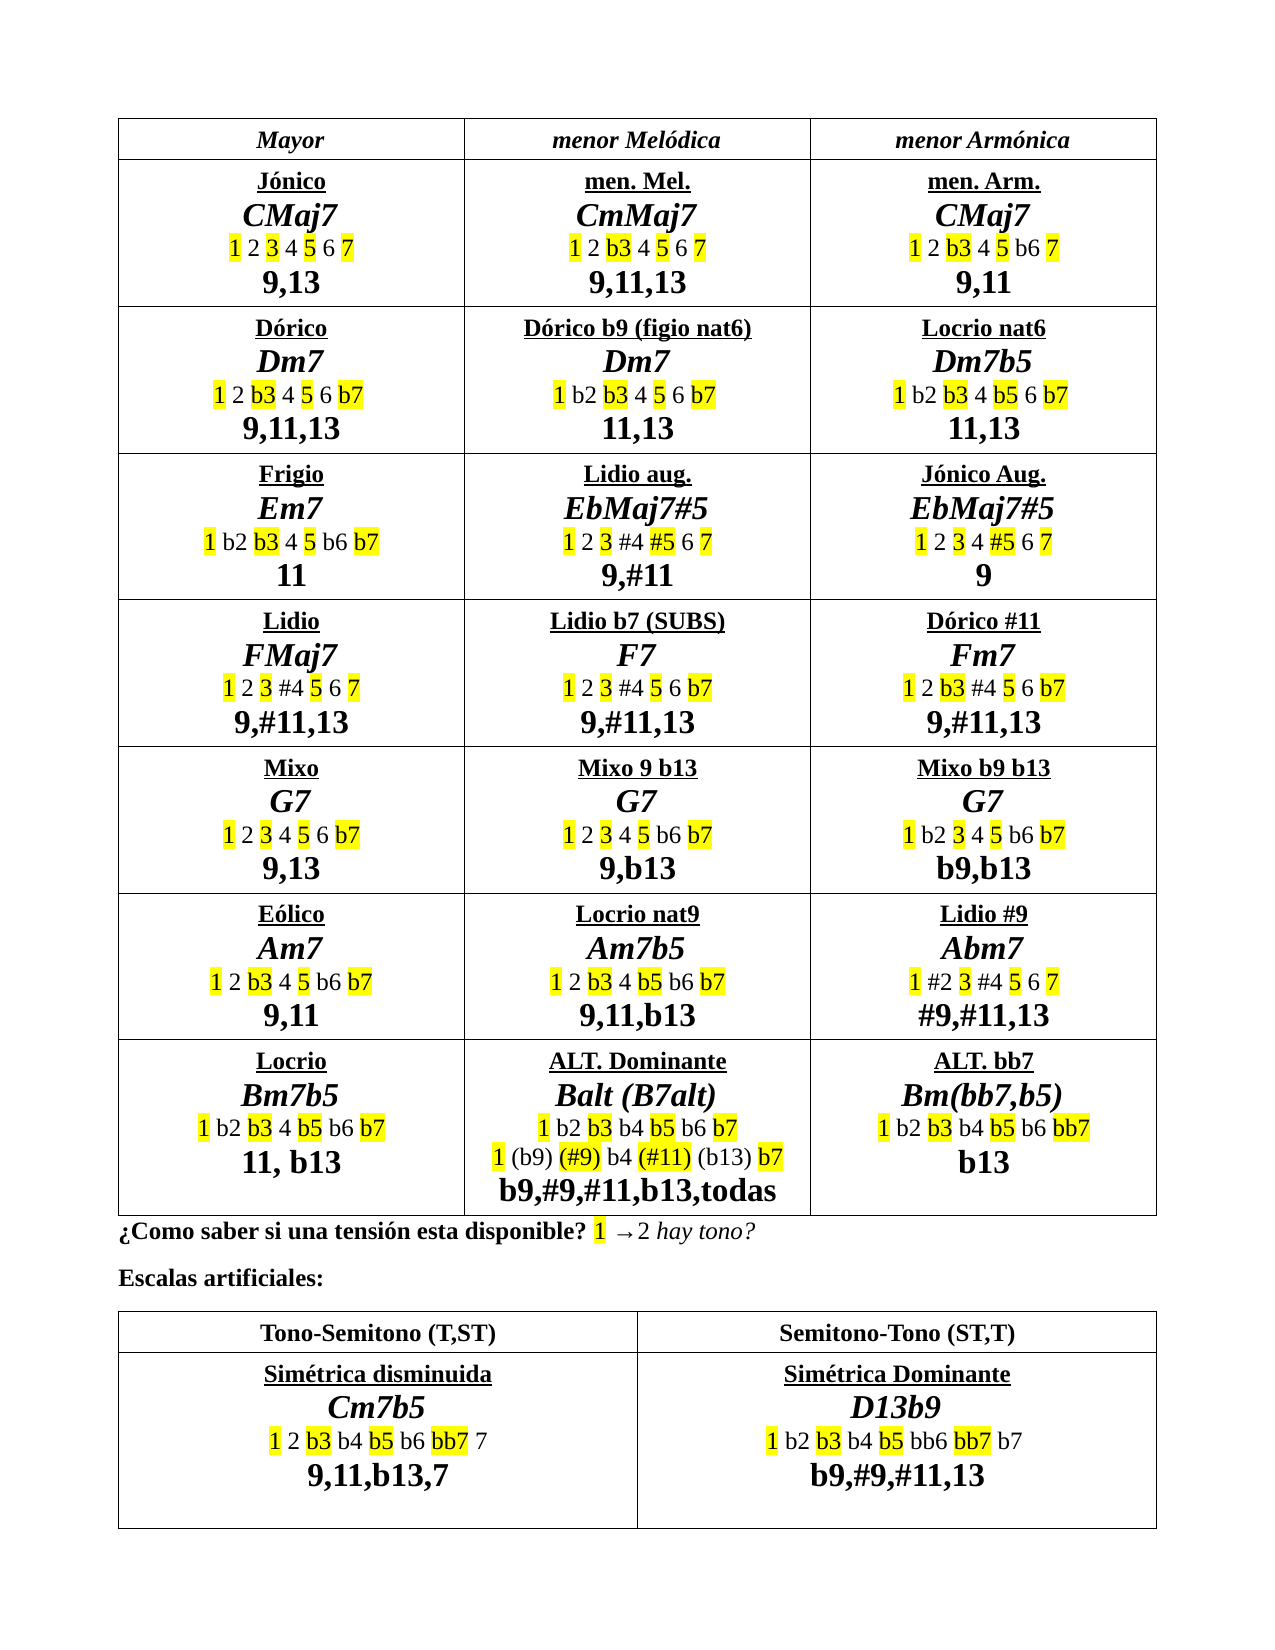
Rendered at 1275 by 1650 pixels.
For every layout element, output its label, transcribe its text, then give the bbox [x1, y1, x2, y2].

table_cell Jónico Aug. EbMaj7#5 1 2 3 4 #5 6 7 9 [811, 454, 1156, 599]
table_cell Mixo 9 b13 G7 1 2 3 4 5 b6 b7 9,b13 [465, 747, 810, 893]
table_cell Mixo G7 1 2 3 4 5 6 b7 9,13 [119, 747, 464, 893]
table_header menor Armónica [811, 119, 1156, 159]
table_cell Simétrica disminuida Cm7b5 1 2 b3 b4 b5 b6 bb7 7 9,11,b13,7 [119, 1353, 637, 1528]
table_header Mayor [119, 119, 464, 159]
table_cell Locrio nat9 Am7b5 1 2 b3 4 b5 b6 b7 9,11,b13 [465, 894, 810, 1039]
table_cell Lidio aug. EbMaj7#5 1 2 3 #4 #5 6 7 9,#11 [465, 454, 810, 599]
table_cell Dórico #11 Fm7 1 2 b3 #4 5 6 b7 9,#11,13 [811, 600, 1156, 746]
table_header menor Melódica [465, 119, 810, 159]
table_cell Eólico Am7 1 2 b3 4 5 b6 b7 9,11 [119, 894, 464, 1039]
table_cell men. Arm. CMaj7 1 2 b3 4 5 b6 7 9,11 [811, 160, 1156, 306]
table_cell Lidio #9 Abm7 1 #2 3 #4 5 6 7 #9,#11,13 [811, 894, 1156, 1039]
table_cell Lidio b7 (SUBS) F7 1 2 3 #4 5 6 b7 9,#11,13 [465, 600, 810, 746]
table_cell ALT. bb7 Bm(bb7,b5) 1 b2 b3 b4 b5 b6 bb7 b13 [811, 1040, 1156, 1215]
text ¿Como saber si una tensión esta disponible? 1 →2 hay tono? [118, 1216, 1157, 1244]
table_cell Dórico Dm7 1 2 b3 4 5 6 b7 9,11,13 [119, 307, 464, 453]
table_cell Mixo b9 b13 G7 1 b2 3 4 5 b6 b7 b9,b13 [811, 747, 1156, 893]
text Escalas artificiales: [118, 1263, 1157, 1292]
table_cell men. Mel. CmMaj7 1 2 b3 4 5 6 7 9,11,13 [465, 160, 810, 306]
table_cell ALT. Dominante Balt (B7alt) 1 b2 b3 b4 b5 b6 b7 1 (b9) (#9) b4 (#11) (b13) b7 b9,#9,#11,b13,todas [465, 1040, 810, 1215]
table_cell Frigio Em7 1 b2 b3 4 5 b6 b7 11 [119, 454, 464, 599]
table_header Semitono-Tono (ST,T) [638, 1312, 1156, 1352]
table_header Tono-Semitono (T,ST) [119, 1312, 637, 1352]
table_cell Dórico b9 (figio nat6) Dm7 1 b2 b3 4 5 6 b7 11,13 [465, 307, 810, 453]
table_cell Locrio nat6 Dm7b5 1 b2 b3 4 b5 6 b7 11,13 [811, 307, 1156, 453]
table_cell Lidio FMaj7 1 2 3 #4 5 6 7 9,#11,13 [119, 600, 464, 746]
table_cell Jónico CMaj7 1 2 3 4 5 6 7 9,13 [119, 160, 464, 306]
table_cell Simétrica Dominante D13b9 1 b2 b3 b4 b5 bb6 bb7 b7 b9,#9,#11,13 [638, 1353, 1156, 1528]
table_cell Locrio Bm7b5 1 b2 b3 4 b5 b6 b7 11, b13 [119, 1040, 464, 1215]
